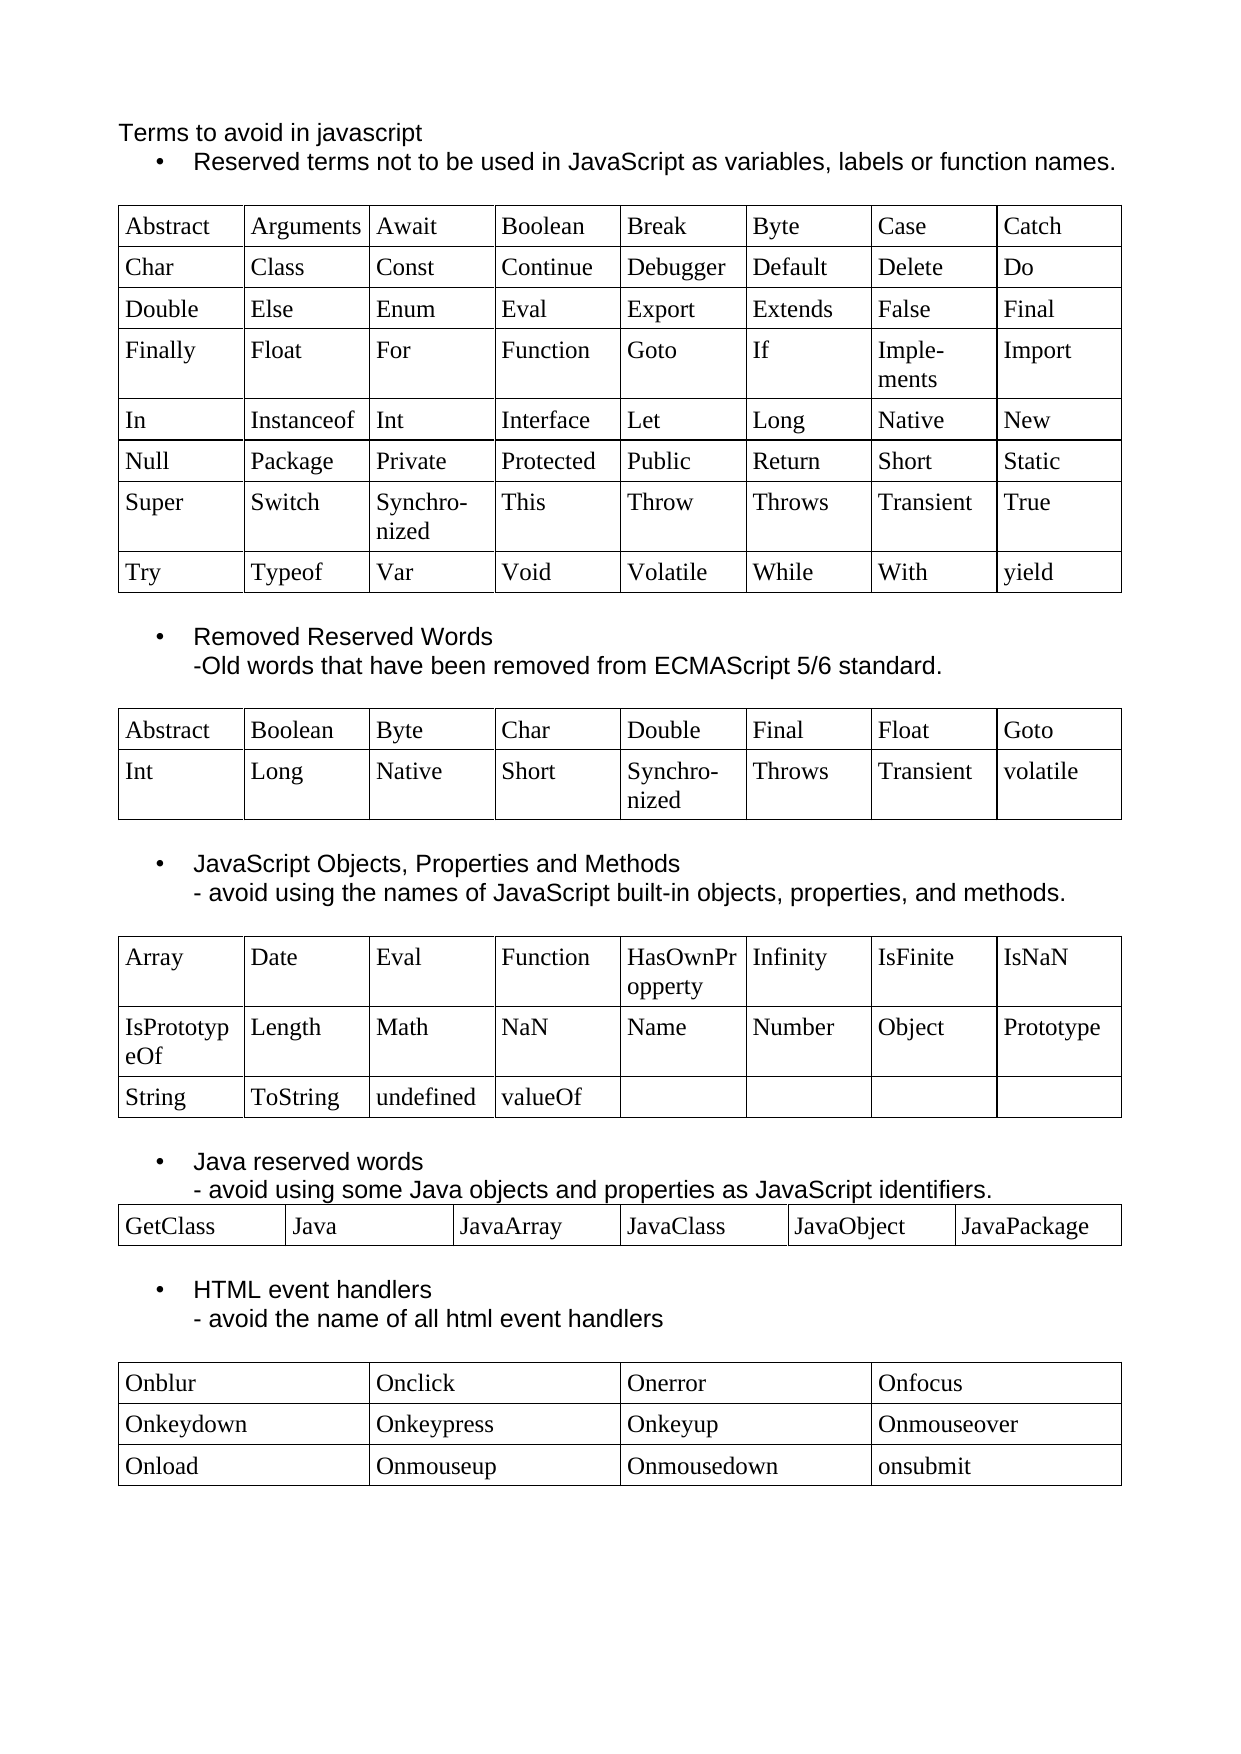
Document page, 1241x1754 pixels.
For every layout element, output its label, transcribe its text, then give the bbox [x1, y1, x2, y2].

table_cell Int [370, 399, 494, 439]
table_cell Throw [621, 482, 746, 551]
table_header Arguments [245, 206, 369, 246]
table_cell Public [621, 441, 746, 481]
table_header Byte [370, 709, 494, 749]
table_cell Default [747, 247, 871, 287]
table_header JavaPackage [956, 1205, 1121, 1245]
table_cell Package [245, 441, 369, 481]
list Java reserved words - avoid using some Java objects and properties as JavaScript identifiers. [156, 1147, 1122, 1204]
table_header Case [872, 206, 996, 246]
table_cell valueOf [496, 1077, 620, 1117]
table_cell Transient [872, 750, 996, 819]
table_cell Continue [496, 247, 620, 287]
table_header Boolean [245, 709, 369, 749]
table_header Boolean [496, 206, 620, 246]
table_cell Switch [245, 482, 369, 551]
table_cell Typeof [245, 552, 369, 592]
table_cell Onload [119, 1445, 369, 1485]
table_cell Short [872, 441, 996, 481]
table_header HasOwnPropperty [621, 937, 746, 1006]
table_cell Native [370, 750, 494, 819]
table_cell Final [998, 288, 1121, 328]
table_header Float [872, 709, 996, 749]
table_cell Else [245, 288, 369, 328]
table_cell Void [496, 552, 620, 592]
table_header Catch [998, 206, 1121, 246]
table_cell Const [370, 247, 494, 287]
table_cell Long [747, 399, 871, 439]
table_cell This [496, 482, 620, 551]
table_header Abstract [119, 709, 243, 749]
table_cell undefined [370, 1077, 494, 1117]
table_header Double [621, 709, 746, 749]
table_cell False [872, 288, 996, 328]
table_cell IsPrototypeOf [119, 1007, 243, 1076]
list Reserved terms not to be used in JavaScript as variables, labels or function names. [156, 147, 1122, 204]
table_cell Enum [370, 288, 494, 328]
table_cell Onkeypress [370, 1404, 620, 1444]
table_cell [747, 1077, 871, 1117]
table_cell Onkeyup [621, 1404, 871, 1444]
table_header Final [747, 709, 871, 749]
table_cell Synchro-nized [370, 482, 494, 551]
table_cell Char [119, 247, 243, 287]
table_cell Synchro-nized [621, 750, 746, 819]
list Removed Reserved Words -Old words that have been removed from ECMAScript 5/6 standard. [156, 622, 1122, 708]
table_header Java [286, 1205, 453, 1245]
table_cell Finally [119, 329, 243, 398]
table_header Await [370, 206, 494, 246]
table_cell Double [119, 288, 243, 328]
table_header JavaArray [454, 1205, 620, 1245]
table_cell Null [119, 441, 243, 481]
table_cell Float [245, 329, 369, 398]
table_cell Export [621, 288, 746, 328]
list HTML event handlers - avoid the name of all html event handlers [156, 1275, 1122, 1333]
table_cell Number [747, 1007, 871, 1076]
table_cell True [998, 482, 1121, 551]
table_header Break [621, 206, 746, 246]
table_cell Name [621, 1007, 746, 1076]
table_cell In [119, 399, 243, 439]
table_cell Throws [747, 750, 871, 819]
table_cell volatile [998, 750, 1121, 819]
table_cell With [872, 552, 996, 592]
table_cell Imple-ments [872, 329, 996, 398]
table_cell Protected [496, 441, 620, 481]
table_cell Extends [747, 288, 871, 328]
table_cell For [370, 329, 494, 398]
table_cell Prototype [998, 1007, 1121, 1076]
table_cell Static [998, 441, 1121, 481]
table_cell yield [998, 552, 1121, 592]
table_cell Return [747, 441, 871, 481]
table_cell New [998, 399, 1121, 439]
table_cell [998, 1077, 1121, 1117]
table_cell Eval [496, 288, 620, 328]
list JavaScript Objects, Properties and Methods - avoid using the names of JavaScript built-in objects, properties, and methods. [156, 849, 1122, 936]
table_header JavaClass [621, 1205, 787, 1245]
table_header Array [119, 937, 243, 1006]
table_cell Throws [747, 482, 871, 551]
table_cell Int [119, 750, 243, 819]
table_cell [872, 1077, 996, 1117]
table_cell Onmousedown [621, 1445, 871, 1485]
table_cell Instanceof [245, 399, 369, 439]
table_cell Do [998, 247, 1121, 287]
table_header Goto [998, 709, 1121, 749]
table_header Eval [370, 937, 494, 1006]
table_cell NaN [496, 1007, 620, 1076]
table_cell Class [245, 247, 369, 287]
table_header Infinity [747, 937, 871, 1006]
table_header Date [245, 937, 369, 1006]
table_cell If [747, 329, 871, 398]
table_header Onblur [119, 1363, 369, 1403]
table_cell Short [496, 750, 620, 819]
table_cell While [747, 552, 871, 592]
table_header Onclick [370, 1363, 620, 1403]
table_cell Onmouseup [370, 1445, 620, 1485]
table_cell Math [370, 1007, 494, 1076]
table_cell String [119, 1077, 243, 1117]
table_header Onfocus [872, 1363, 1121, 1403]
table_cell Let [621, 399, 746, 439]
table_header IsFinite [872, 937, 996, 1006]
table_cell Native [872, 399, 996, 439]
table_cell Function [496, 329, 620, 398]
table_cell [621, 1077, 746, 1117]
table_header IsNaN [998, 937, 1121, 1006]
table_header Char [496, 709, 620, 749]
table_cell Onkeydown [119, 1404, 369, 1444]
table_cell Import [998, 329, 1121, 398]
table_header GetClass [119, 1205, 285, 1245]
table_header Function [496, 937, 620, 1006]
table_cell Goto [621, 329, 746, 398]
table_cell onsubmit [872, 1445, 1121, 1485]
table_cell Super [119, 482, 243, 551]
table_cell Object [872, 1007, 996, 1076]
table_header Onerror [621, 1363, 871, 1403]
table_cell Interface [496, 399, 620, 439]
table_header Abstract [119, 206, 243, 246]
table_cell Delete [872, 247, 996, 287]
table_cell Volatile [621, 552, 746, 592]
table_cell Onmouseover [872, 1404, 1121, 1444]
table_cell Var [370, 552, 494, 592]
table_header Byte [747, 206, 871, 246]
table_cell Try [119, 552, 243, 592]
table_cell Length [245, 1007, 369, 1076]
table_cell Transient [872, 482, 996, 551]
table_cell ToString [245, 1077, 369, 1117]
table_header JavaObject [789, 1205, 955, 1245]
table_cell Private [370, 441, 494, 481]
table_cell Debugger [621, 247, 746, 287]
table_cell Long [245, 750, 369, 819]
text Terms to avoid in javascript [118, 118, 1122, 147]
